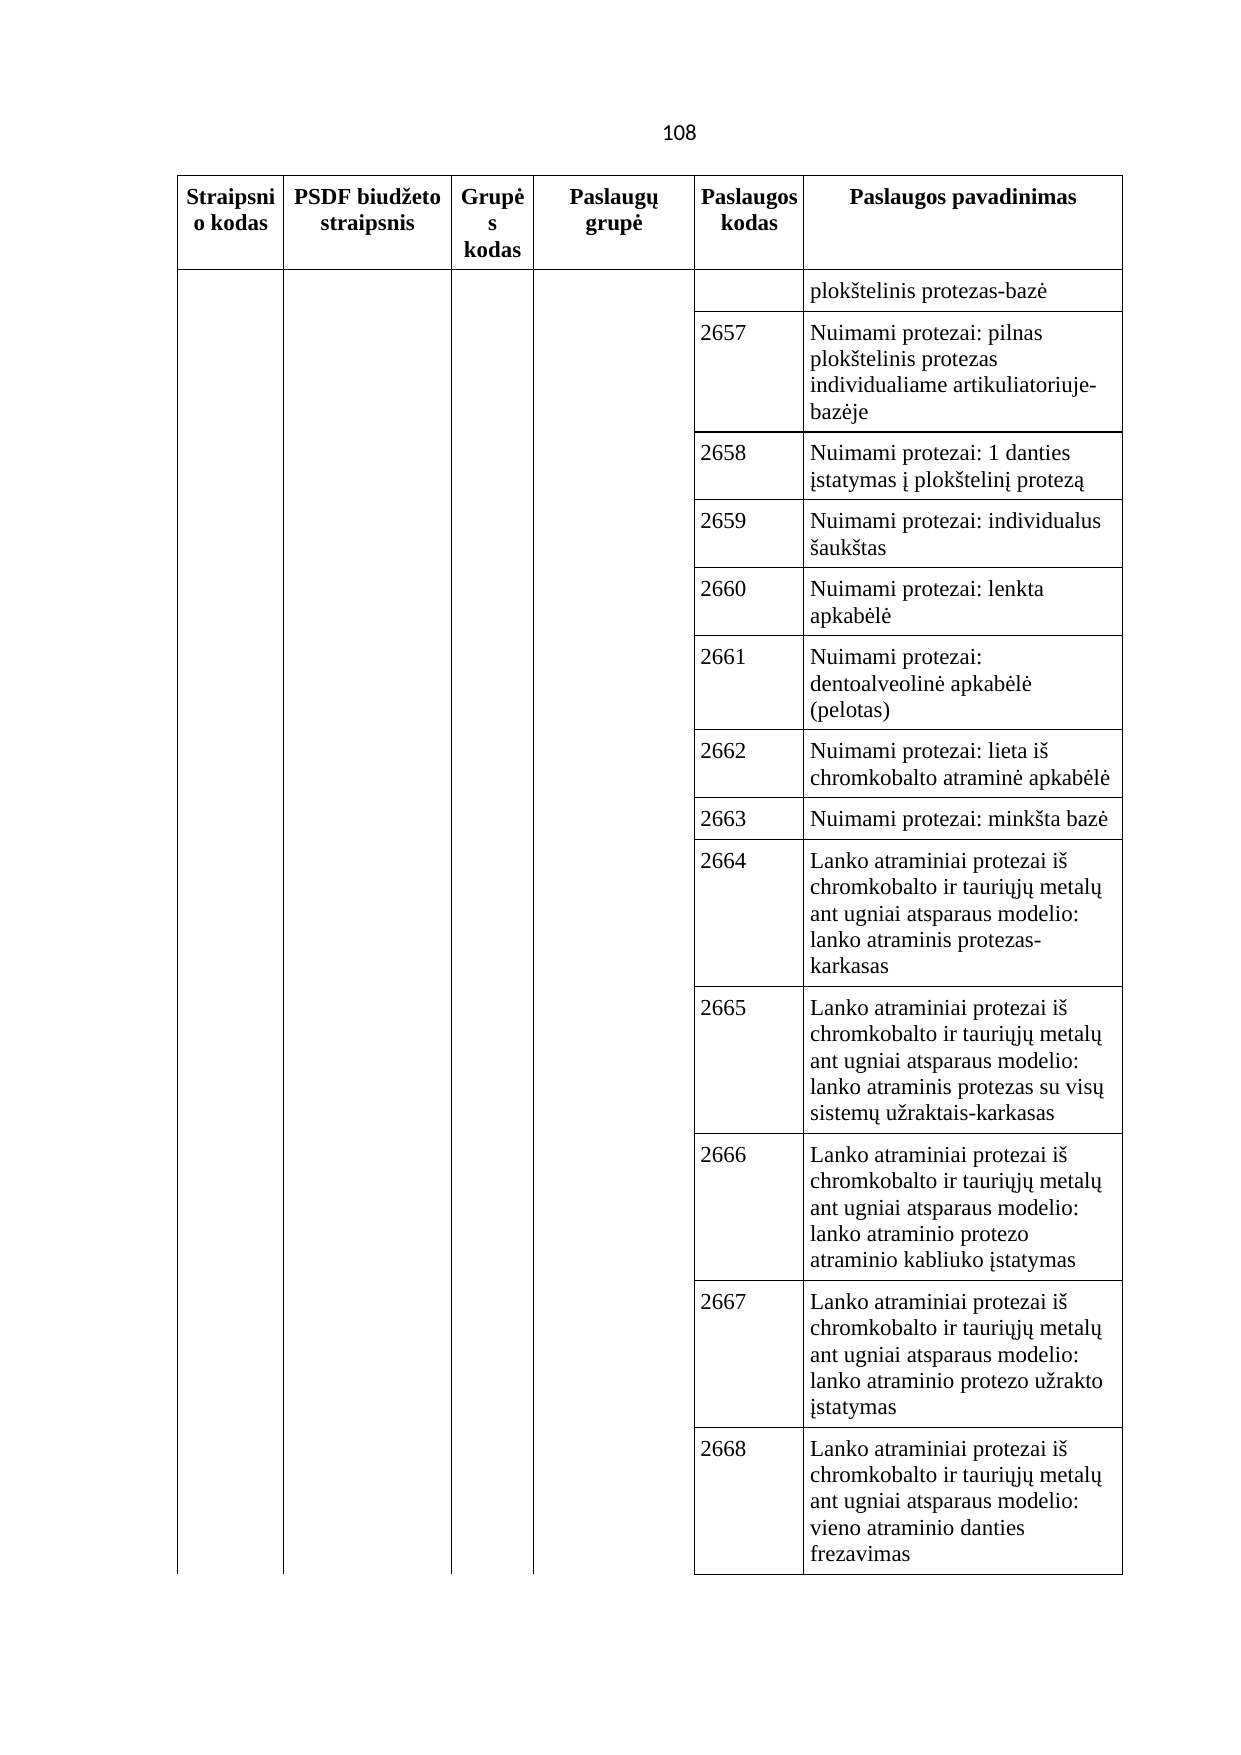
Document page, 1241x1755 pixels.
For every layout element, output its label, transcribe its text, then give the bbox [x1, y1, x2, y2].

table_cell [452, 729, 533, 797]
table_cell 2668 [695, 1428, 803, 1574]
table_cell [178, 270, 283, 311]
table_header PSDF biudžeto straipsnis [284, 176, 451, 269]
table_cell [452, 1133, 533, 1280]
table_cell [178, 311, 283, 431]
table_cell [534, 986, 694, 1133]
table_cell [284, 635, 451, 729]
table_cell Lanko atraminiai protezai iš chromkobalto ir tauriųjų metalų ant ugniai atsparaus modelio: vieno atraminio danties frezavimas [804, 1428, 1122, 1574]
table_cell [695, 270, 803, 311]
table_cell [284, 1280, 451, 1427]
table_cell 2662 [695, 730, 803, 797]
table_cell [452, 1280, 533, 1427]
table_cell Nuimami protezai: lenkta apkabėlė [804, 568, 1122, 635]
table_cell Nuimami protezai: 1 danties įstatymas į plokštelinį protezą [804, 433, 1122, 499]
table_cell 2664 [695, 840, 803, 986]
table_cell [178, 1280, 283, 1427]
table_cell [284, 1133, 451, 1280]
table_cell [284, 431, 451, 499]
table_cell [534, 1133, 694, 1280]
table_cell [284, 499, 451, 567]
table_cell [534, 729, 694, 797]
table_cell 2666 [695, 1134, 803, 1280]
table_cell 2667 [695, 1281, 803, 1427]
table_cell plokštelinis protezas-bazė [804, 270, 1122, 311]
table_cell [284, 986, 451, 1133]
table_cell [178, 797, 283, 839]
table_cell [178, 1427, 283, 1574]
table_cell [452, 567, 533, 635]
table_cell 2658 [695, 433, 803, 499]
table_cell 2663 [695, 798, 803, 839]
table_cell Lanko atraminiai protezai iš chromkobalto ir tauriųjų metalų ant ugniai atsparaus modelio: lanko atraminis protezas-karkasas [804, 840, 1122, 986]
table_cell 2665 [695, 987, 803, 1133]
table_cell [452, 270, 533, 311]
table_header Straipsnio kodas [178, 176, 283, 269]
table_cell [452, 797, 533, 839]
table_cell [534, 270, 694, 311]
table_cell Nuimami protezai: individualus šaukštas [804, 500, 1122, 567]
table_cell [534, 797, 694, 839]
table_cell [534, 431, 694, 499]
table_cell [284, 270, 451, 311]
table_cell [534, 1280, 694, 1427]
table_cell 2661 [695, 636, 803, 729]
table_header Paslaugos kodas [695, 176, 803, 269]
table_cell [178, 986, 283, 1133]
table_cell [178, 431, 283, 499]
table_cell [178, 635, 283, 729]
table_cell [534, 635, 694, 729]
table_cell [452, 431, 533, 499]
table_cell [534, 567, 694, 635]
table_cell [178, 1133, 283, 1280]
table_header Paslaugos pavadinimas [804, 176, 1122, 269]
table_cell [452, 635, 533, 729]
table_cell [452, 839, 533, 986]
table_cell [284, 839, 451, 986]
table_header Paslaugų grupė [534, 176, 694, 269]
table_cell 2659 [695, 500, 803, 567]
table_cell [452, 499, 533, 567]
table_cell Nuimami protezai: pilnas plokštelinis protezas individualiame artikuliatoriuje-bazėje [804, 312, 1122, 431]
table_cell Lanko atraminiai protezai iš chromkobalto ir tauriųjų metalų ant ugniai atsparaus modelio: lanko atraminis protezas su visų sistemų užraktais-karkasas [804, 987, 1122, 1133]
table_cell [452, 311, 533, 431]
table_cell [534, 1427, 694, 1574]
table_cell [284, 729, 451, 797]
table_cell Lanko atraminiai protezai iš chromkobalto ir tauriųjų metalų ant ugniai atsparaus modelio: lanko atraminio protezo užrakto įstatymas [804, 1281, 1122, 1427]
table_cell [178, 499, 283, 567]
table_cell Lanko atraminiai protezai iš chromkobalto ir tauriųjų metalų ant ugniai atsparaus modelio: lanko atraminio protezo atraminio kabliuko įstatymas [804, 1134, 1122, 1280]
table_cell [178, 839, 283, 986]
table_cell [284, 311, 451, 431]
table_cell [452, 1427, 533, 1574]
table_header Grupės kodas [452, 176, 533, 269]
table_cell [534, 311, 694, 431]
table_cell [284, 567, 451, 635]
table_cell 2657 [695, 312, 803, 431]
table_cell 2660 [695, 568, 803, 635]
table_cell Nuimami protezai: minkšta bazė [804, 798, 1122, 839]
table_cell [178, 729, 283, 797]
table_cell [284, 797, 451, 839]
table_cell Nuimami protezai: dentoalveolinė apkabėlė (pelotas) [804, 636, 1122, 729]
table_cell [284, 1427, 451, 1574]
table_cell [534, 839, 694, 986]
table_cell [178, 567, 283, 635]
table_cell [534, 499, 694, 567]
table_cell Nuimami protezai: lieta iš chromkobalto atraminė apkabėlė [804, 730, 1122, 797]
table_cell [452, 986, 533, 1133]
